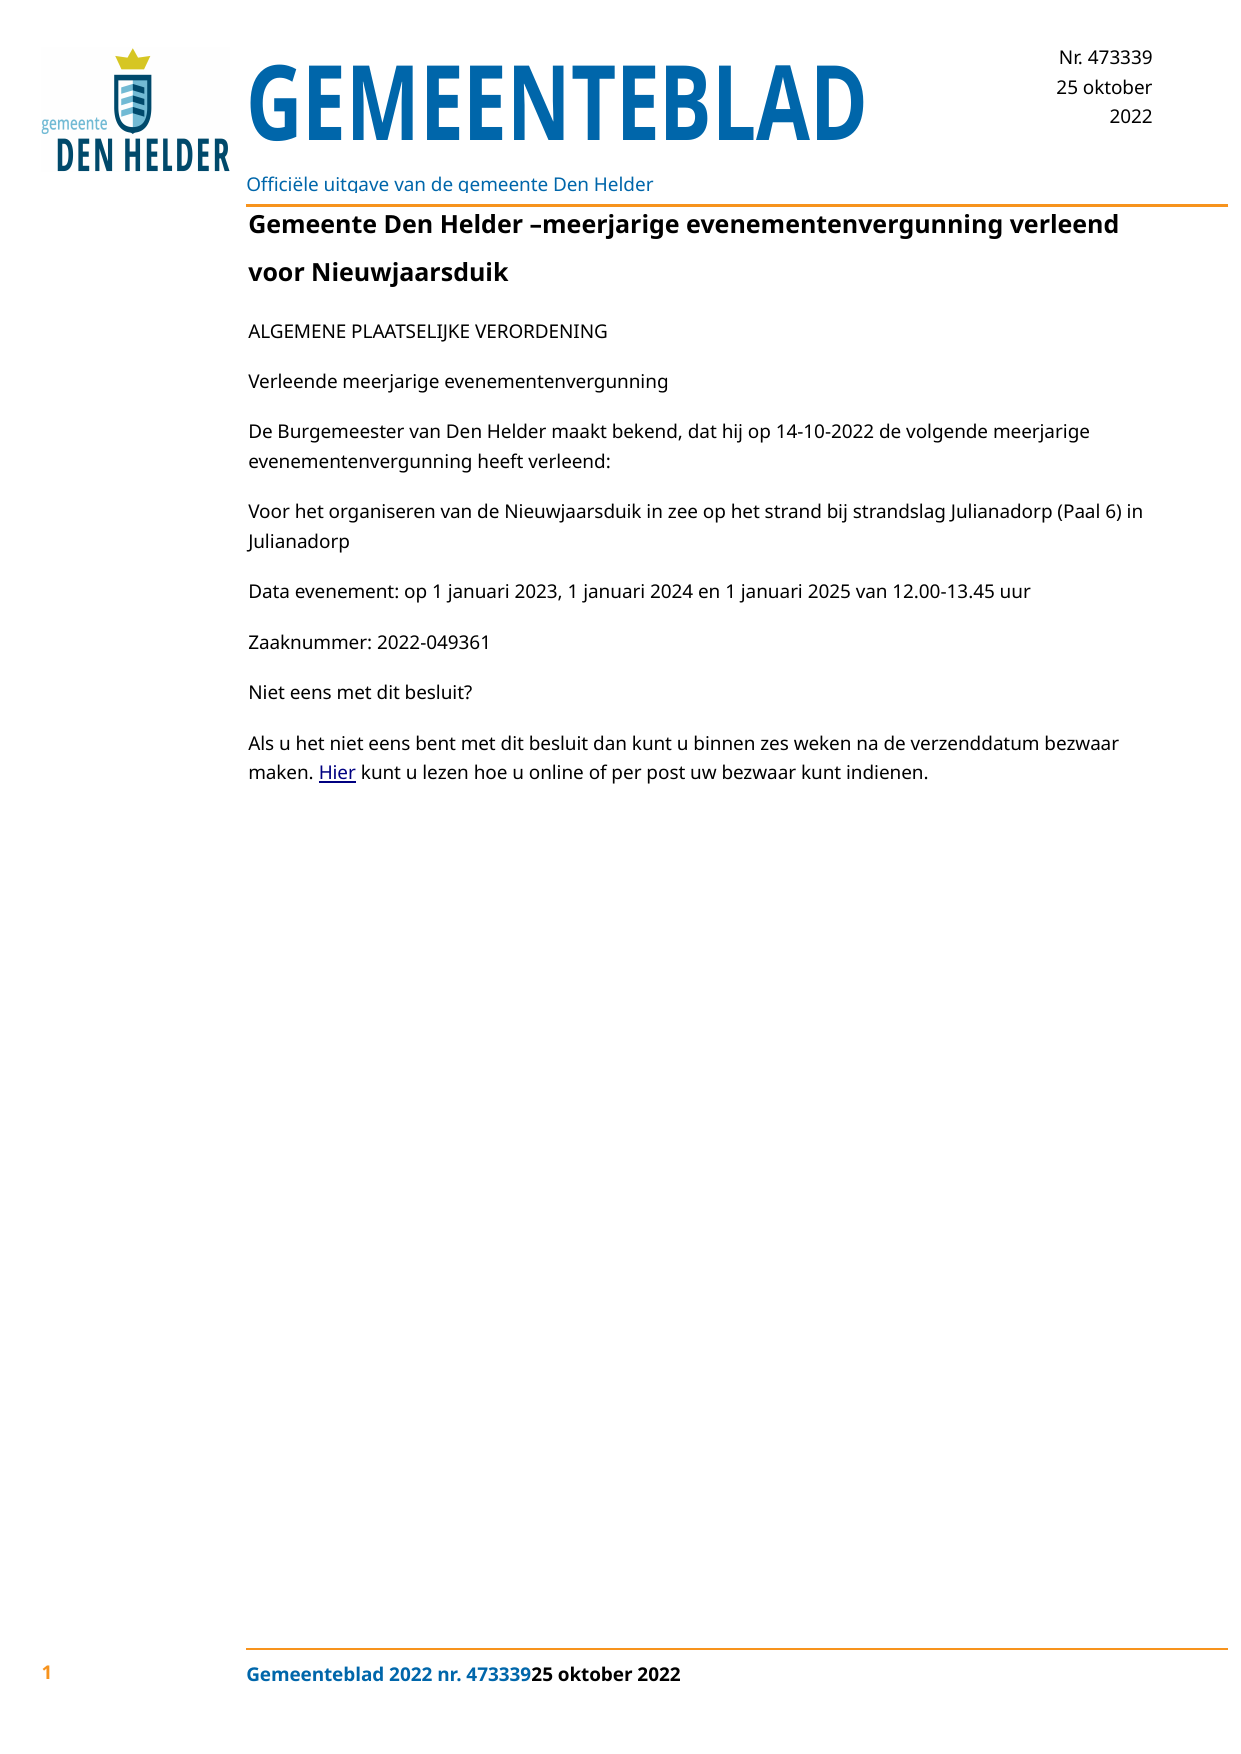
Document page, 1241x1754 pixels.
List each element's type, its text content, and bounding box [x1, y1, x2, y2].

text Als u het niet eens bent met dit besluit dan kunt u binnen zes weken na de verzenddatum bezwaar maken. Hier kunt u lezen hoe u online of per post uw bezwaar kunt indienen. [248, 730, 1152, 785]
picture [220, 160, 224, 172]
text Voor het organiseren van de Nieuwjaarsduik in zee op het strand bij strandslag Julianadorp (Paal 6) in Julianadorp [248, 499, 1152, 554]
picture [63, 144, 68, 165]
text ALGEMENE PLAATSELIJKE VERORDENING [248, 318, 1152, 344]
picture [41, 47, 231, 172]
picture [130, 157, 135, 172]
picture [100, 154, 106, 172]
text Verleende meerjarige evenementenvergunning [248, 368, 1152, 394]
text De Burgemeester van Den Helder maakt bekend, dat hij op 14-10-2022 de volgende meerjarige evenementenvergunning heeft verleend: [248, 419, 1152, 474]
text Zaaknummer: 2022-049361 [248, 629, 1152, 655]
text Data evenement: op 1 januari 2023, 1 januari 2024 en 1 januari 2025 van 12.00-13.45 uur [248, 579, 1152, 604]
picture [182, 144, 187, 165]
text Niet eens met dit besluit? [248, 679, 1152, 705]
text Gemeente Den Helder –meerjarige evenementenvergunning verleend voor Nieuwjaarsduik [248, 207, 1152, 288]
